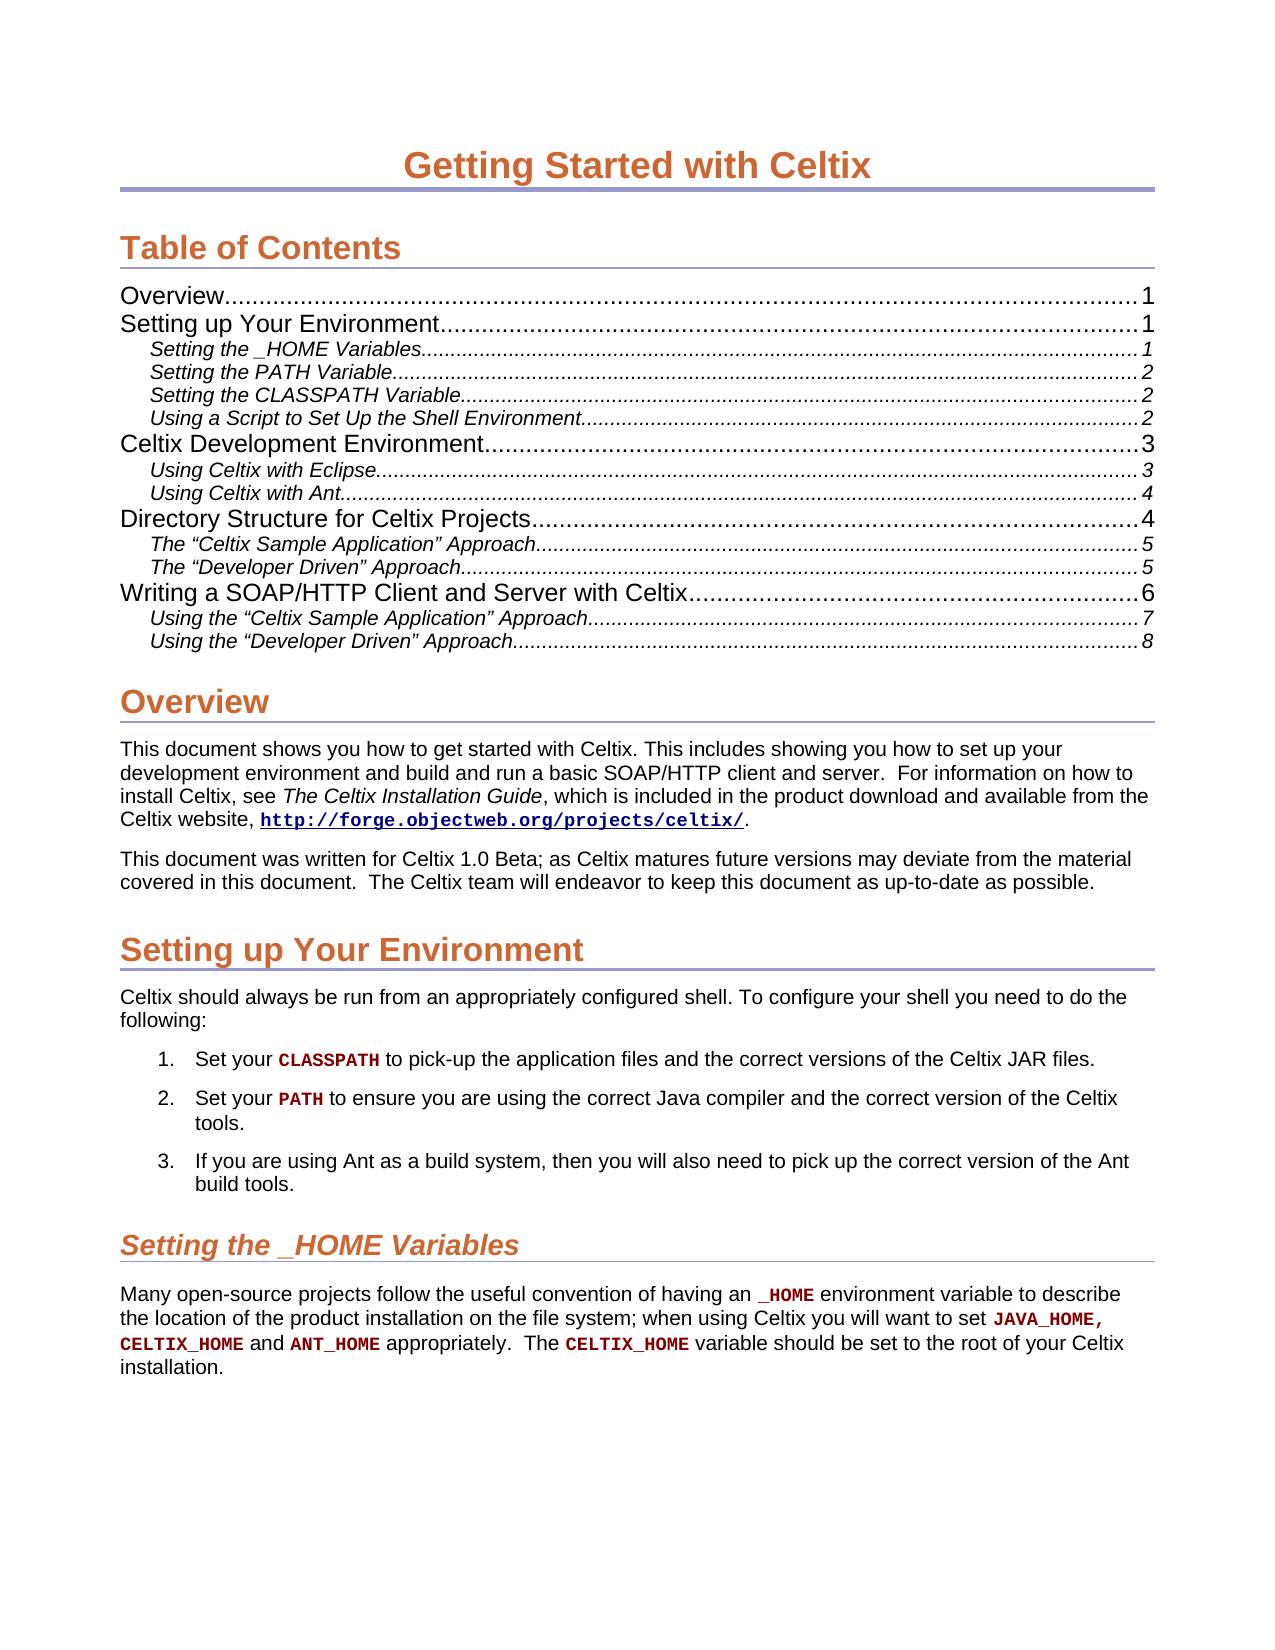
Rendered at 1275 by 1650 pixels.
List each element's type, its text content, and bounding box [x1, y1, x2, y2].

text Celtix Development Environment 3 [120, 430, 1155, 458]
text This document was written for Celtix 1.0 Beta; as Celtix matures future versions may deviate from the material covered in this document. The Celtix team will endeavor to keep this document as up-to-date as possible. [120, 847, 1155, 893]
text Many open-source projects follow the useful convention of having an _HOME environment variable to describe the location of the product installation on the file system; when using Celtix you will want to set JAVA_HOME, CELTIX_HOME and ANT_HOME appropriately. The CELTIX_HOME variable should be set to the root of your Celtix installation. [120, 1282, 1155, 1379]
list Set your CLASSPATH to pick-up the application files and the correct versions of the Celtix JAR files. [157, 1047, 1155, 1072]
list If you are using Ant as a build system, then you will also need to pick up the correct version of the Ant build tools. [157, 1150, 1155, 1196]
text Directory Structure for Celtix Projects 4 [120, 504, 1155, 532]
text Overview 1 [120, 281, 1155, 309]
text This document shows you how to get started with Celtix. This includes showing you how to set up your development environment and build and run a basic SOAP/HTTP client and server. For information on how to install Celtix, see The Celtix Installation Guide, which is included in the product download and available from the Celtix website, http://forge.objectweb.org/projects/celtix/. [120, 738, 1155, 832]
text Writing a SOAP/HTTP Client and Server with Celtix 6 [120, 579, 1155, 607]
subtitle Setting up Your Environment [120, 931, 1155, 968]
text Celtix should always be run from an appropriately configured shell. To configure your shell you need to do the following: [120, 986, 1155, 1032]
list Set your PATH to ensure you are using the correct Java compiler and the correct version of the Celtix tools. [157, 1087, 1155, 1135]
text Using a Script to Set Up the Shell Environment 2 [149, 407, 1155, 430]
text Setting the CLASSPATH Variable 2 [149, 384, 1155, 407]
text Using Celtix with Ant 4 [149, 481, 1155, 504]
text The “Celtix Sample Application” Approach 5 [149, 532, 1155, 556]
text Setting the _HOME Variables 1 [149, 337, 1155, 361]
text Using the “Developer Driven” Approach 8 [149, 630, 1155, 653]
subtitle Setting the _HOME Variables [120, 1229, 1155, 1261]
text Using the “Celtix Sample Application” Approach 7 [149, 607, 1155, 630]
text The “Developer Driven” Approach 5 [149, 556, 1155, 579]
text Setting the PATH Variable 2 [149, 361, 1155, 384]
text Setting up Your Environment 1 [120, 309, 1155, 337]
subtitle Overview [120, 683, 1155, 721]
text Using Celtix with Eclipse 3 [149, 458, 1155, 481]
subtitle Table of Contents [120, 229, 1155, 267]
subtitle Getting Started with Celtix [120, 145, 1155, 187]
